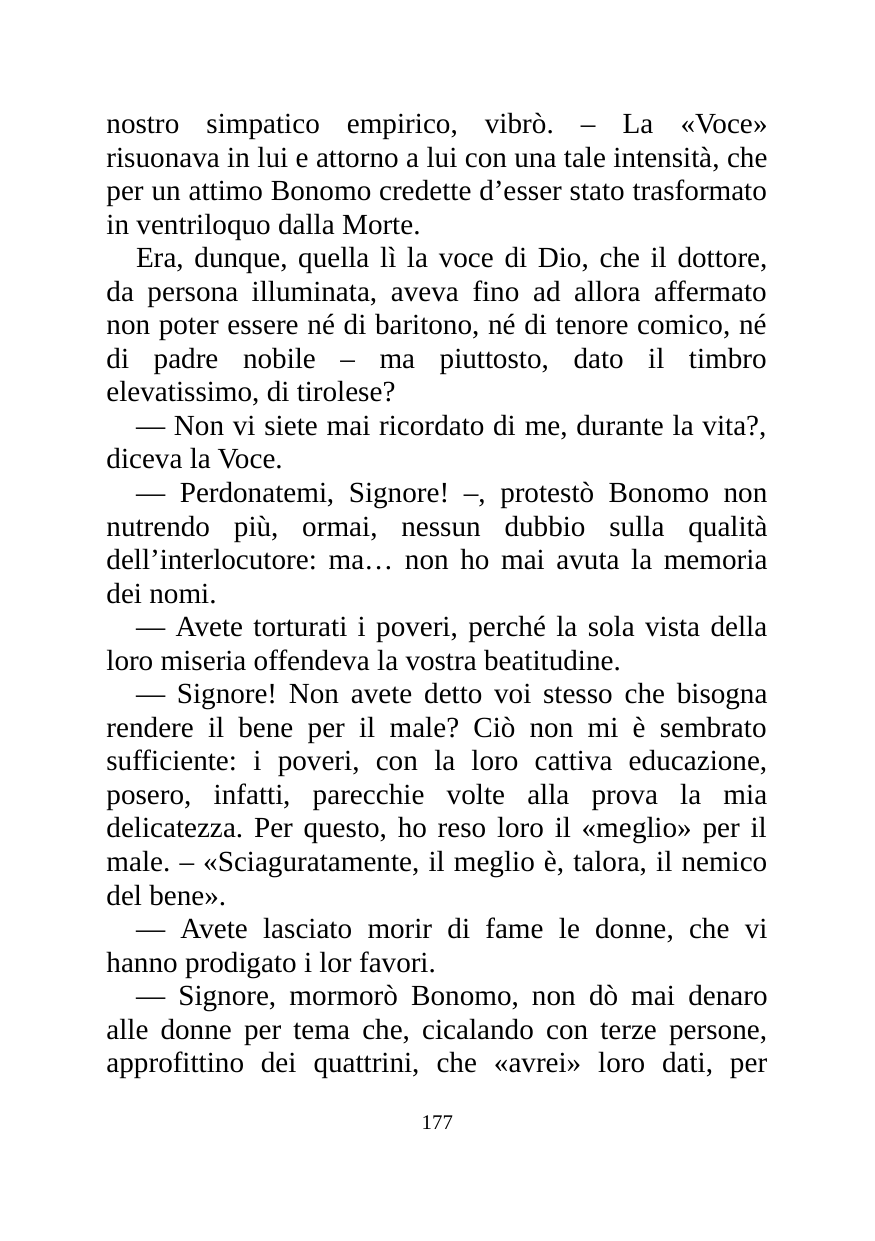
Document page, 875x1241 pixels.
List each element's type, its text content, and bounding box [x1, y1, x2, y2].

text — Non vi siete mai ricordato di me, durante la vita?, diceva la Voce. [106, 408, 768, 475]
text — Signore! Non avete detto voi stesso che bisogna rendere il bene per il male? Ciò non mi è sembrato sufficiente: i poveri, con la loro cattiva educazione, posero, infatti, parecchie volte alla prova la mia delicatezza. Per questo, ho reso loro il «meglio» per il male. – «Sciaguratamente, il meglio è, talora, il nemico del bene». [106, 676, 768, 911]
text — Signore, mormorò Bonomo, non dò mai denaro alle donne per tema che, cicalando con terze persone, approfittino dei quattrini, che «avrei» loro dati, per [106, 978, 768, 1079]
text nostro simpatico empirico, vibrò. – La «Voce» risuonava in lui e attorno a lui con una tale intensità, che per un attimo Bonomo credette d’esser stato trasformato in ventriloquo dalla Morte. [106, 106, 768, 240]
text — Avete lasciato morir di fame le donne, che vi hanno prodigato i lor favori. [106, 911, 768, 978]
text — Avete torturati i poveri, perché la sola vista della loro miseria offendeva la vostra beatitudine. [106, 609, 768, 676]
text — Perdonatemi, Signore! –, protestò Bonomo non nutrendo più, ormai, nessun dubbio sulla qualità dell’interlocutore: ma… non ho mai avuta la memoria dei nomi. [106, 475, 768, 609]
text Era, dunque, quella lì la voce di Dio, che il dottore, da persona illuminata, aveva fino ad allora affermato non poter essere né di baritono, né di tenore comico, né di padre nobile – ma piuttosto, dato il timbro elevatissimo, di tirolese? [106, 240, 768, 408]
